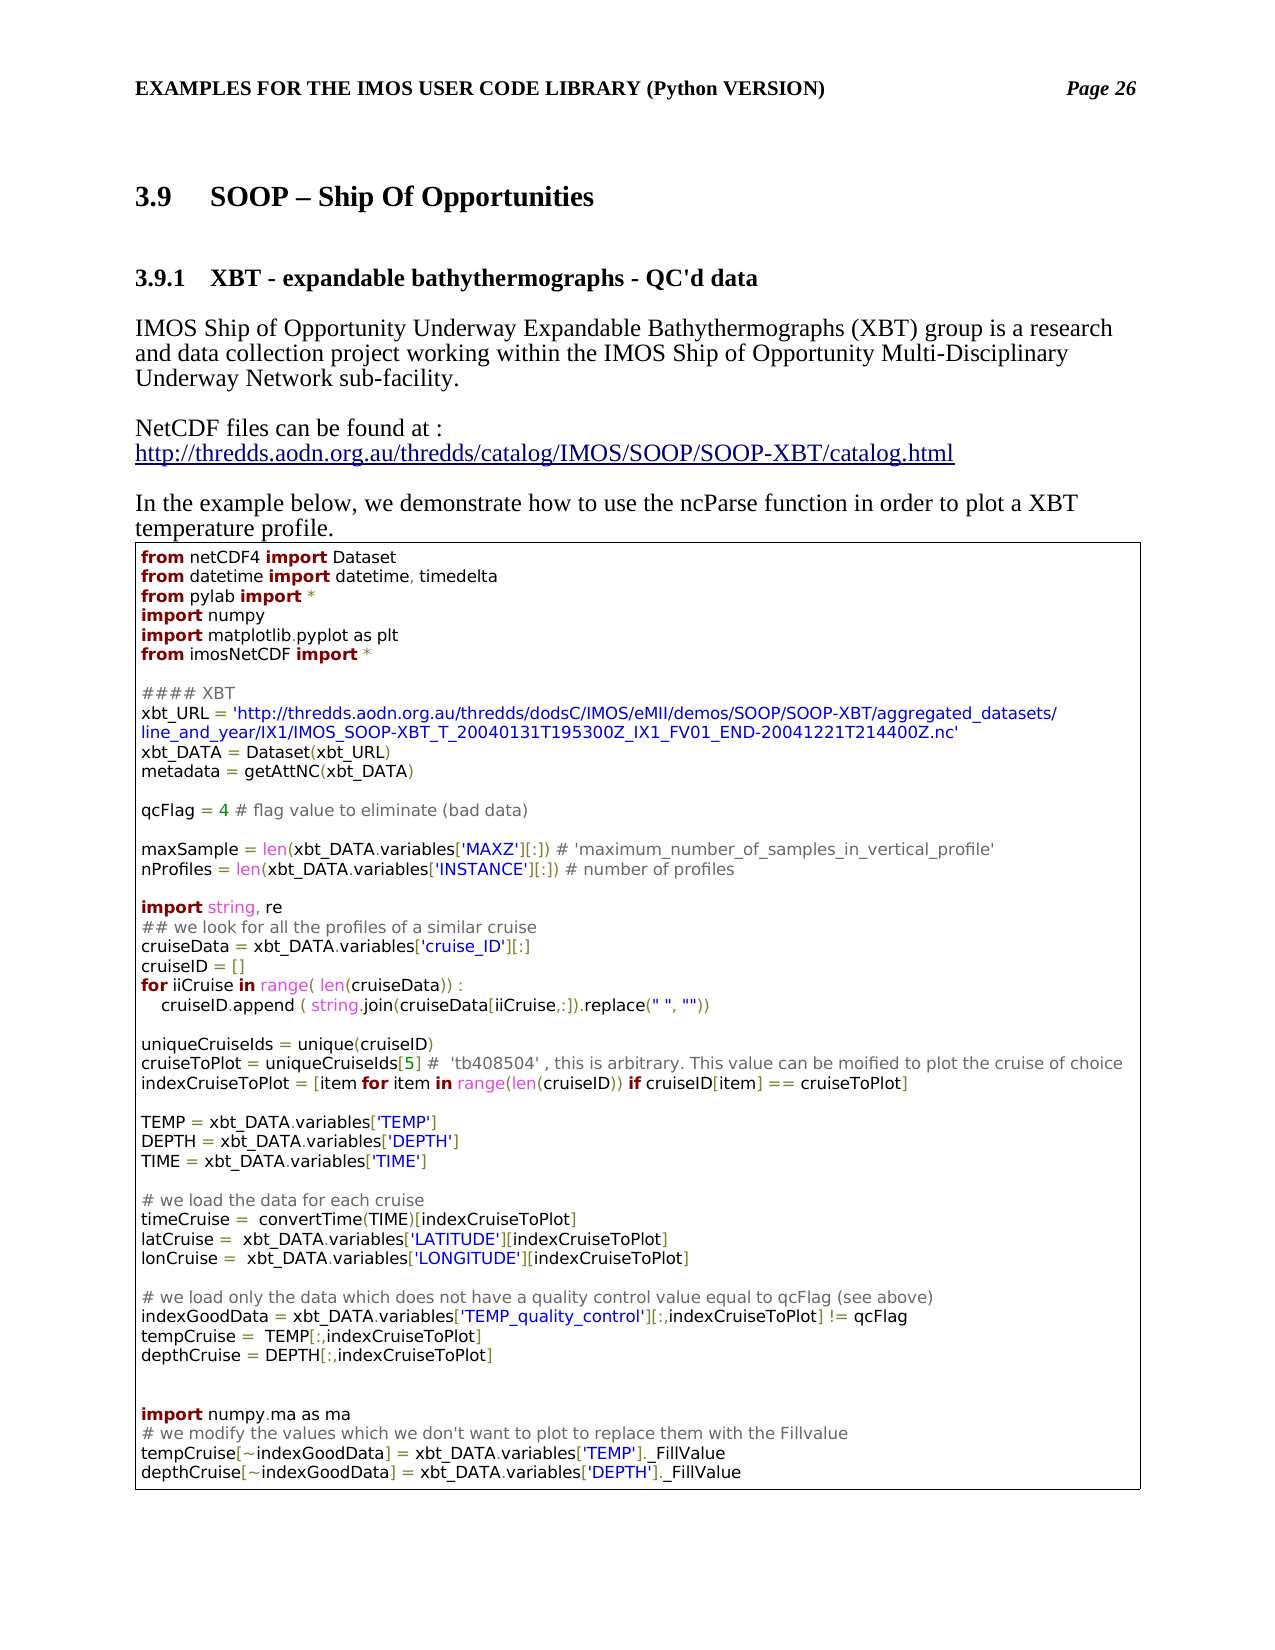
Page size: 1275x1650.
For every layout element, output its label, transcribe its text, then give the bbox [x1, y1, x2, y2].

subtitle XBT - expandable bathythermographs - QC'd data [135, 267, 1140, 292]
text temperature profile. [135, 517, 1140, 542]
text http://thredds.aodn.org.au/thredds/catalog/IMOS/SOOP/SOOP-XBT/catalog.html [135, 442, 1140, 467]
text IMOS Ship of Opportunity Underway Expandable Bathythermographs (XBT) group is a research [135, 317, 1140, 342]
text NetCDF files can be found at : [135, 417, 1140, 442]
text Underway Network sub-facility. [135, 367, 1140, 392]
subtitle SOOP – Ship Of Opportunities [135, 179, 1140, 213]
table_header from netCDF4 import Dataset from datetime import datetime, timedelta from pylab import * import numpy import matplotlib.pyplot as plt from imosNetCDF import * #### XBT xbt_URL = 'http://thredds.aodn.org.au/thredds/dodsC/IMOS/eMII/demos/SOOP/SOOP-XBT/aggregated_datasets/line_and_year/IX1/IMOS_SOOP-XBT_T_20040131T195300Z_IX1_FV01_END-20041221T214400Z.nc' xbt_DATA = Dataset(xbt_URL) metadata = getAttNC(xbt_DATA) qcFlag = 4 # flag value to eliminate (bad data) maxSample = len(xbt_DATA.variables['MAXZ'][:]) # 'maximum_number_of_samples_in_vertical_profile' nProfiles = len(xbt_DATA.variables['INSTANCE'][:]) # number of profiles import string, re ## we look for all the profiles of a similar cruise cruiseData = xbt_DATA.variables['cruise_ID'][:] cruiseID = [] for iiCruise in range( len(cruiseData)) : cruiseID.append ( string.join(cruiseData[iiCruise,:]).replace(" ", "")) uniqueCruiseIds = unique(cruiseID) cruiseToPlot = uniqueCruiseIds[5] # 'tb408504' , this is arbitrary. This value can be moified to plot the cruise of choice indexCruiseToPlot = [item for item in range(len(cruiseID)) if cruiseID[item] == cruiseToPlot] TEMP = xbt_DATA.variables['TEMP'] DEPTH = xbt_DATA.variables['DEPTH'] TIME = xbt_DATA.variables['TIME'] # we load the data for each cruise timeCruise = convertTime(TIME)[indexCruiseToPlot] latCruise = xbt_DATA.variables['LATITUDE'][indexCruiseToPlot] lonCruise = xbt_DATA.variables['LONGITUDE'][indexCruiseToPlot] # we load only the data which does not have a quality control value equal to qcFlag (see above) indexGoodData = xbt_DATA.variables['TEMP_quality_control'][:,indexCruiseToPlot] != qcFlag tempCruise = TEMP[:,indexCruiseToPlot] depthCruise = DEPTH[:,indexCruiseToPlot] import numpy.ma as ma # we modify the values which we don't want to plot to replace them with the Fillvalue tempCruise[~indexGoodData] = xbt_DATA.variables['TEMP']._FillValue depthCruise[~indexGoodData] = xbt_DATA.variables['DEPTH']._FillValue [136, 543, 1140, 1488]
text In the example below, we demonstrate how to use the ncParse function in order to plot a XBT [135, 492, 1140, 517]
text and data collection project working within the IMOS Ship of Opportunity Multi-Disciplinary [135, 342, 1140, 367]
